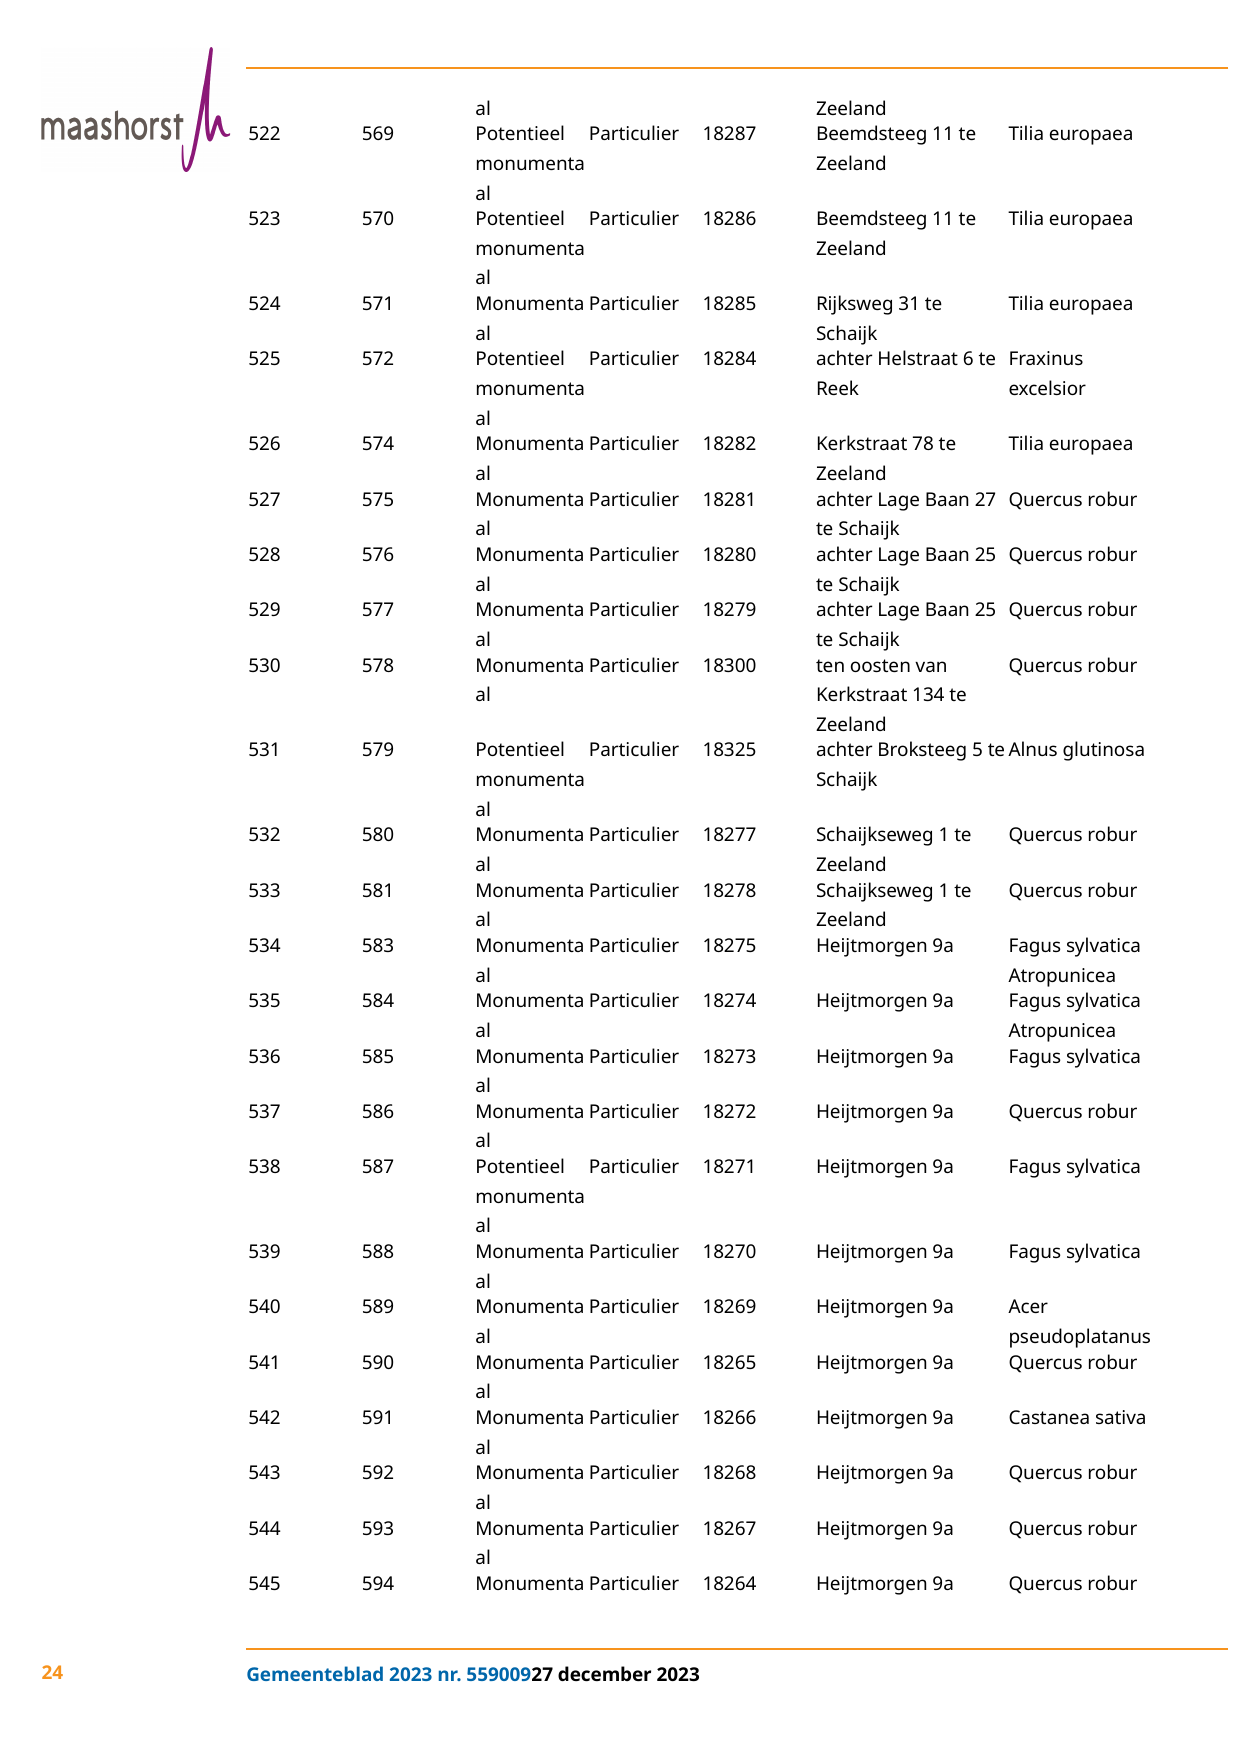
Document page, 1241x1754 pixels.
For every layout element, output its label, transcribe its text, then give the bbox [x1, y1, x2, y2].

table_cell 18284 [702, 346, 816, 431]
table_cell Potentieel monumentaal [475, 205, 589, 290]
table_cell 586 [362, 1098, 475, 1153]
table_cell Monumenta [475, 1570, 589, 1596]
table_cell 572 [362, 346, 475, 431]
table_cell al [475, 95, 589, 121]
table_cell Particulier [589, 346, 702, 431]
table_cell Monumentaal [475, 1404, 589, 1459]
table_cell 594 [362, 1570, 475, 1596]
table_cell 587 [362, 1154, 475, 1238]
table_cell Quercus robur [1008, 541, 1152, 596]
table_cell Fagus sylvatica [1008, 1043, 1152, 1098]
table_cell 524 [248, 290, 362, 346]
table_cell 18264 [702, 1570, 816, 1596]
table_cell 570 [362, 205, 475, 290]
table_cell Particulier [589, 737, 702, 822]
table_cell achter Lage Baan 25 te Schaijk [816, 596, 1008, 652]
table_cell Heijtmorgen 9a [816, 1404, 1008, 1459]
table_cell 577 [362, 596, 475, 652]
table_cell Particulier [589, 290, 702, 346]
table_cell 576 [362, 541, 475, 596]
table_cell Castanea sativa [1008, 1404, 1152, 1459]
table_cell Acer pseudoplatanus [1008, 1294, 1152, 1349]
table_cell Particulier [589, 486, 702, 541]
table_cell Particulier [589, 431, 702, 486]
table_cell Monumentaal [475, 290, 589, 346]
table_cell Particulier [589, 988, 702, 1043]
table_cell Heijtmorgen 9a [816, 932, 1008, 987]
table_cell Fraxinus excelsior [1008, 346, 1152, 431]
table_cell [362, 95, 475, 121]
table_cell 18271 [702, 1154, 816, 1238]
table_cell 18282 [702, 431, 816, 486]
table_cell Zeeland [816, 95, 1008, 121]
table_cell 18267 [702, 1515, 816, 1570]
table_cell 590 [362, 1349, 475, 1404]
table_cell Particulier [589, 932, 702, 987]
table_cell Monumentaal [475, 1043, 589, 1098]
table_cell 534 [248, 932, 362, 987]
table_cell Particulier [589, 1098, 702, 1153]
table_cell Heijtmorgen 9a [816, 1515, 1008, 1570]
table_cell Particulier [589, 1515, 702, 1570]
table_cell Quercus robur [1008, 877, 1152, 932]
table_cell Particulier [589, 1043, 702, 1098]
table_cell Rijksweg 31 te Schaijk [816, 290, 1008, 346]
table_cell 18270 [702, 1238, 816, 1294]
table_cell Monumentaal [475, 1238, 589, 1294]
table_cell Fagus sylvatica Atropunicea [1008, 988, 1152, 1043]
table_cell 18269 [702, 1294, 816, 1349]
table_cell [589, 95, 702, 121]
table_cell 542 [248, 1404, 362, 1459]
table_cell 18272 [702, 1098, 816, 1153]
table_cell 18268 [702, 1460, 816, 1515]
table_cell 529 [248, 596, 362, 652]
table_cell Monumentaal [475, 877, 589, 932]
table_cell 591 [362, 1404, 475, 1459]
table_cell Monumentaal [475, 1349, 589, 1404]
table_cell 18265 [702, 1349, 816, 1404]
table_cell 18278 [702, 877, 816, 932]
table_cell Monumentaal [475, 988, 589, 1043]
table_cell Potentieel monumentaal [475, 346, 589, 431]
table_cell Monumentaal [475, 1098, 589, 1153]
table_cell Particulier [589, 1570, 702, 1596]
table_cell [1008, 95, 1152, 121]
table_cell Particulier [589, 652, 702, 737]
table_cell Quercus robur [1008, 822, 1152, 877]
table_cell 522 [248, 121, 362, 205]
table_cell 530 [248, 652, 362, 737]
table_cell Heijtmorgen 9a [816, 1460, 1008, 1515]
table_cell Quercus robur [1008, 1098, 1152, 1153]
table_cell 583 [362, 932, 475, 987]
table_cell 538 [248, 1154, 362, 1238]
table_cell Particulier [589, 1154, 702, 1238]
table_cell Particulier [589, 205, 702, 290]
table_cell Particulier [589, 1294, 702, 1349]
table_cell 589 [362, 1294, 475, 1349]
table_cell Beemdsteeg 11 te Zeeland [816, 121, 1008, 205]
table_cell Quercus robur [1008, 596, 1152, 652]
table_cell Beemdsteeg 11 te Zeeland [816, 205, 1008, 290]
table_cell 531 [248, 737, 362, 822]
table_cell 528 [248, 541, 362, 596]
table_cell 574 [362, 431, 475, 486]
table_cell Particulier [589, 1404, 702, 1459]
table_cell 580 [362, 822, 475, 877]
table_cell 532 [248, 822, 362, 877]
table_cell 592 [362, 1460, 475, 1515]
table_cell Potentieel monumentaal [475, 1154, 589, 1238]
table_cell Particulier [589, 596, 702, 652]
table_cell 18274 [702, 988, 816, 1043]
table_cell [702, 95, 816, 121]
table_cell 535 [248, 988, 362, 1043]
table_cell Heijtmorgen 9a [816, 1294, 1008, 1349]
table_cell Quercus robur [1008, 652, 1152, 737]
table_cell 584 [362, 988, 475, 1043]
table_cell achter Broksteeg 5 te Schaijk [816, 737, 1008, 822]
table_cell Monumentaal [475, 652, 589, 737]
table_cell 18300 [702, 652, 816, 737]
table_cell achter Helstraat 6 te Reek [816, 346, 1008, 431]
table_cell Heijtmorgen 9a [816, 988, 1008, 1043]
table_cell 544 [248, 1515, 362, 1570]
table_cell 571 [362, 290, 475, 346]
table_cell Monumentaal [475, 1460, 589, 1515]
table_cell 18325 [702, 737, 816, 822]
table_cell 579 [362, 737, 475, 822]
table_cell Monumentaal [475, 541, 589, 596]
table_cell Fagus sylvatica [1008, 1238, 1152, 1294]
table_cell 18273 [702, 1043, 816, 1098]
table_cell Particulier [589, 121, 702, 205]
table_cell Potentieel monumentaal [475, 737, 589, 822]
table_cell 588 [362, 1238, 475, 1294]
picture [41, 47, 231, 172]
table_cell 533 [248, 877, 362, 932]
table_cell [248, 95, 362, 121]
table_cell 536 [248, 1043, 362, 1098]
table_cell Schaijkseweg 1 te Zeeland [816, 822, 1008, 877]
table_cell 581 [362, 877, 475, 932]
table_cell achter Lage Baan 27 te Schaijk [816, 486, 1008, 541]
table_cell Quercus robur [1008, 1460, 1152, 1515]
table_cell Particulier [589, 1349, 702, 1404]
table_cell Tilia europaea [1008, 431, 1152, 486]
table_cell Schaijkseweg 1 te Zeeland [816, 877, 1008, 932]
table_cell Monumentaal [475, 932, 589, 987]
table_cell Fagus sylvatica Atropunicea [1008, 932, 1152, 987]
table_cell Fagus sylvatica [1008, 1154, 1152, 1238]
table_cell 543 [248, 1460, 362, 1515]
table_cell 585 [362, 1043, 475, 1098]
table_cell 18277 [702, 822, 816, 877]
table_cell 593 [362, 1515, 475, 1570]
table_cell 575 [362, 486, 475, 541]
table_cell Heijtmorgen 9a [816, 1349, 1008, 1404]
table_cell 540 [248, 1294, 362, 1349]
table_cell 18281 [702, 486, 816, 541]
table_cell Tilia europaea [1008, 205, 1152, 290]
table_cell Kerkstraat 78 te Zeeland [816, 431, 1008, 486]
table_cell Monumentaal [475, 822, 589, 877]
table_cell Heijtmorgen 9a [816, 1154, 1008, 1238]
table_cell 527 [248, 486, 362, 541]
table_cell Particulier [589, 1238, 702, 1294]
table_cell Quercus robur [1008, 1515, 1152, 1570]
table_cell Heijtmorgen 9a [816, 1043, 1008, 1098]
table_cell Particulier [589, 1460, 702, 1515]
table_cell Tilia europaea [1008, 121, 1152, 205]
table_cell 523 [248, 205, 362, 290]
table_cell 18266 [702, 1404, 816, 1459]
table_cell 18285 [702, 290, 816, 346]
table_cell Heijtmorgen 9a [816, 1098, 1008, 1153]
table_cell ten oosten van Kerkstraat 134 te Zeeland [816, 652, 1008, 737]
table_cell 18280 [702, 541, 816, 596]
table_cell 526 [248, 431, 362, 486]
table_cell Tilia europaea [1008, 290, 1152, 346]
table_cell 525 [248, 346, 362, 431]
table_cell Alnus glutinosa [1008, 737, 1152, 822]
table_cell 18287 [702, 121, 816, 205]
table_cell Monumentaal [475, 431, 589, 486]
table_cell Monumentaal [475, 1515, 589, 1570]
table_cell Particulier [589, 877, 702, 932]
table_cell 18275 [702, 932, 816, 987]
table_cell 18286 [702, 205, 816, 290]
table_cell Heijtmorgen 9a [816, 1238, 1008, 1294]
table_cell Monumentaal [475, 596, 589, 652]
table_cell Quercus robur [1008, 1349, 1152, 1404]
table_cell 18279 [702, 596, 816, 652]
table_cell 545 [248, 1570, 362, 1596]
table_cell 578 [362, 652, 475, 737]
table_cell Heijtmorgen 9a [816, 1570, 1008, 1596]
table_cell 541 [248, 1349, 362, 1404]
table_cell Quercus robur [1008, 486, 1152, 541]
table_cell achter Lage Baan 25 te Schaijk [816, 541, 1008, 596]
table_cell Monumentaal [475, 1294, 589, 1349]
table_cell 539 [248, 1238, 362, 1294]
table_cell Quercus robur [1008, 1570, 1152, 1596]
table_cell Monumentaal [475, 486, 589, 541]
table_cell 569 [362, 121, 475, 205]
table_cell Potentieel monumentaal [475, 121, 589, 205]
table_cell 537 [248, 1098, 362, 1153]
table_cell Particulier [589, 822, 702, 877]
table_cell Particulier [589, 541, 702, 596]
